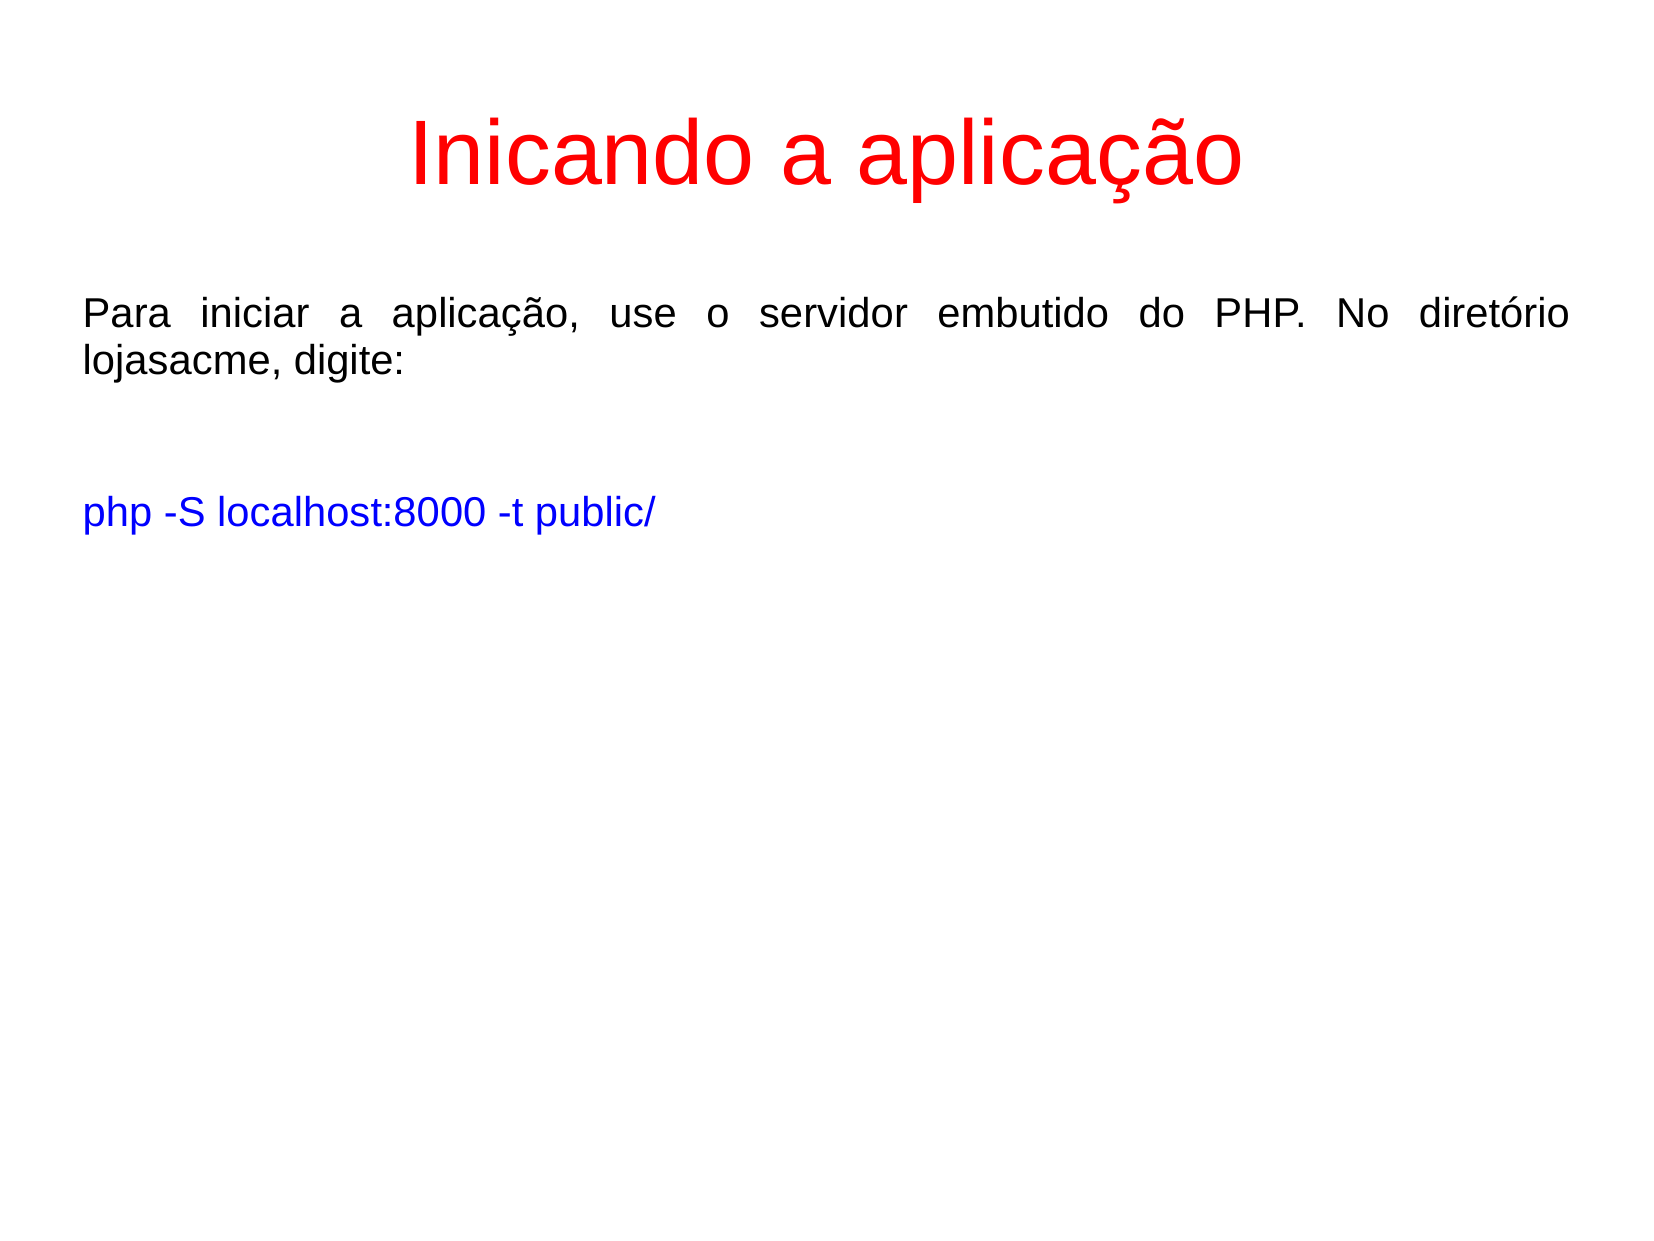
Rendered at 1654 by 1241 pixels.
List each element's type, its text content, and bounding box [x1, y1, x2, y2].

title Inicando a aplicação [82, 49, 1571, 257]
list Para iniciar a aplicação, use o servidor embutido do PHP. No diretório lojasacme, digite: php -S localhost:8000 -t public/ [82, 290, 1571, 1010]
